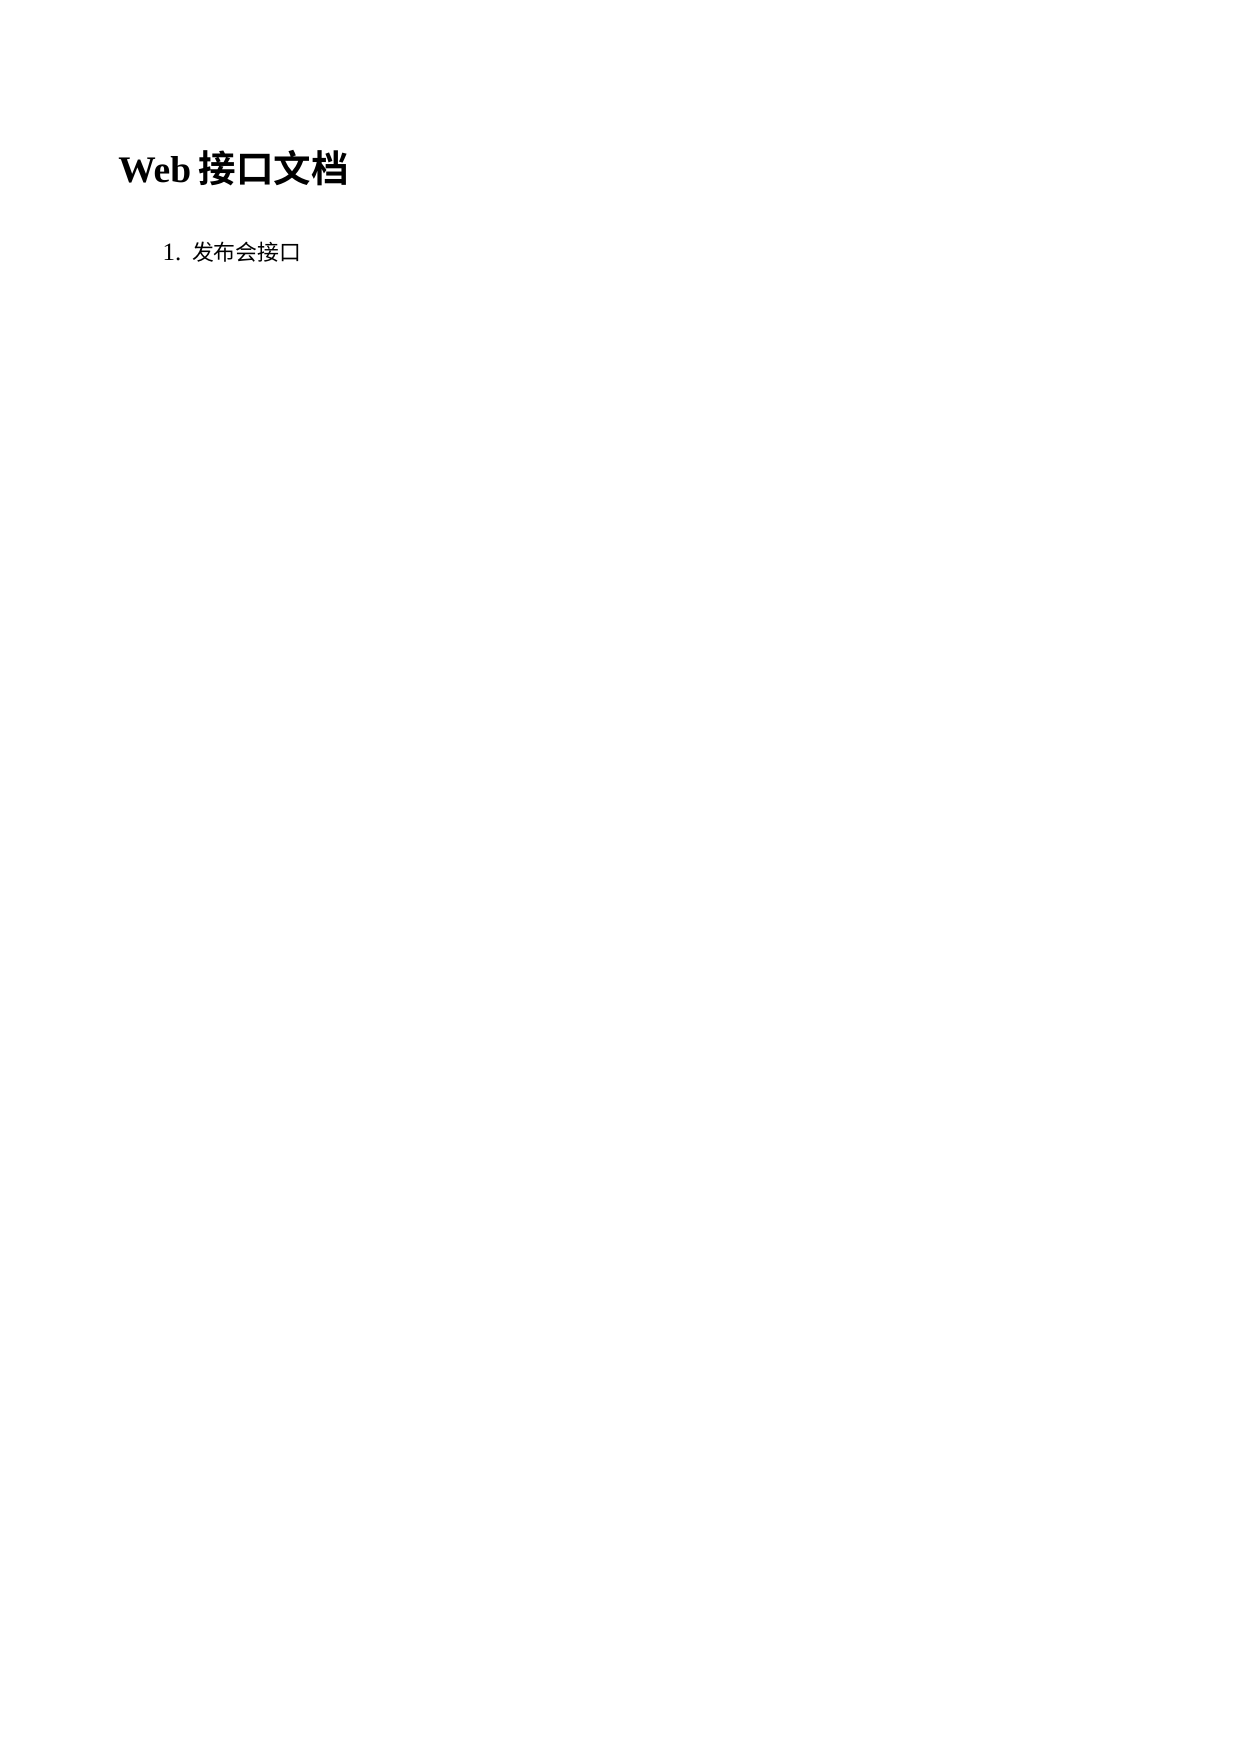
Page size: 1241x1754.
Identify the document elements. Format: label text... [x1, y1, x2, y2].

list 发布会接口 [162, 234, 1122, 266]
subtitle Web接口文档 [118, 139, 1122, 193]
